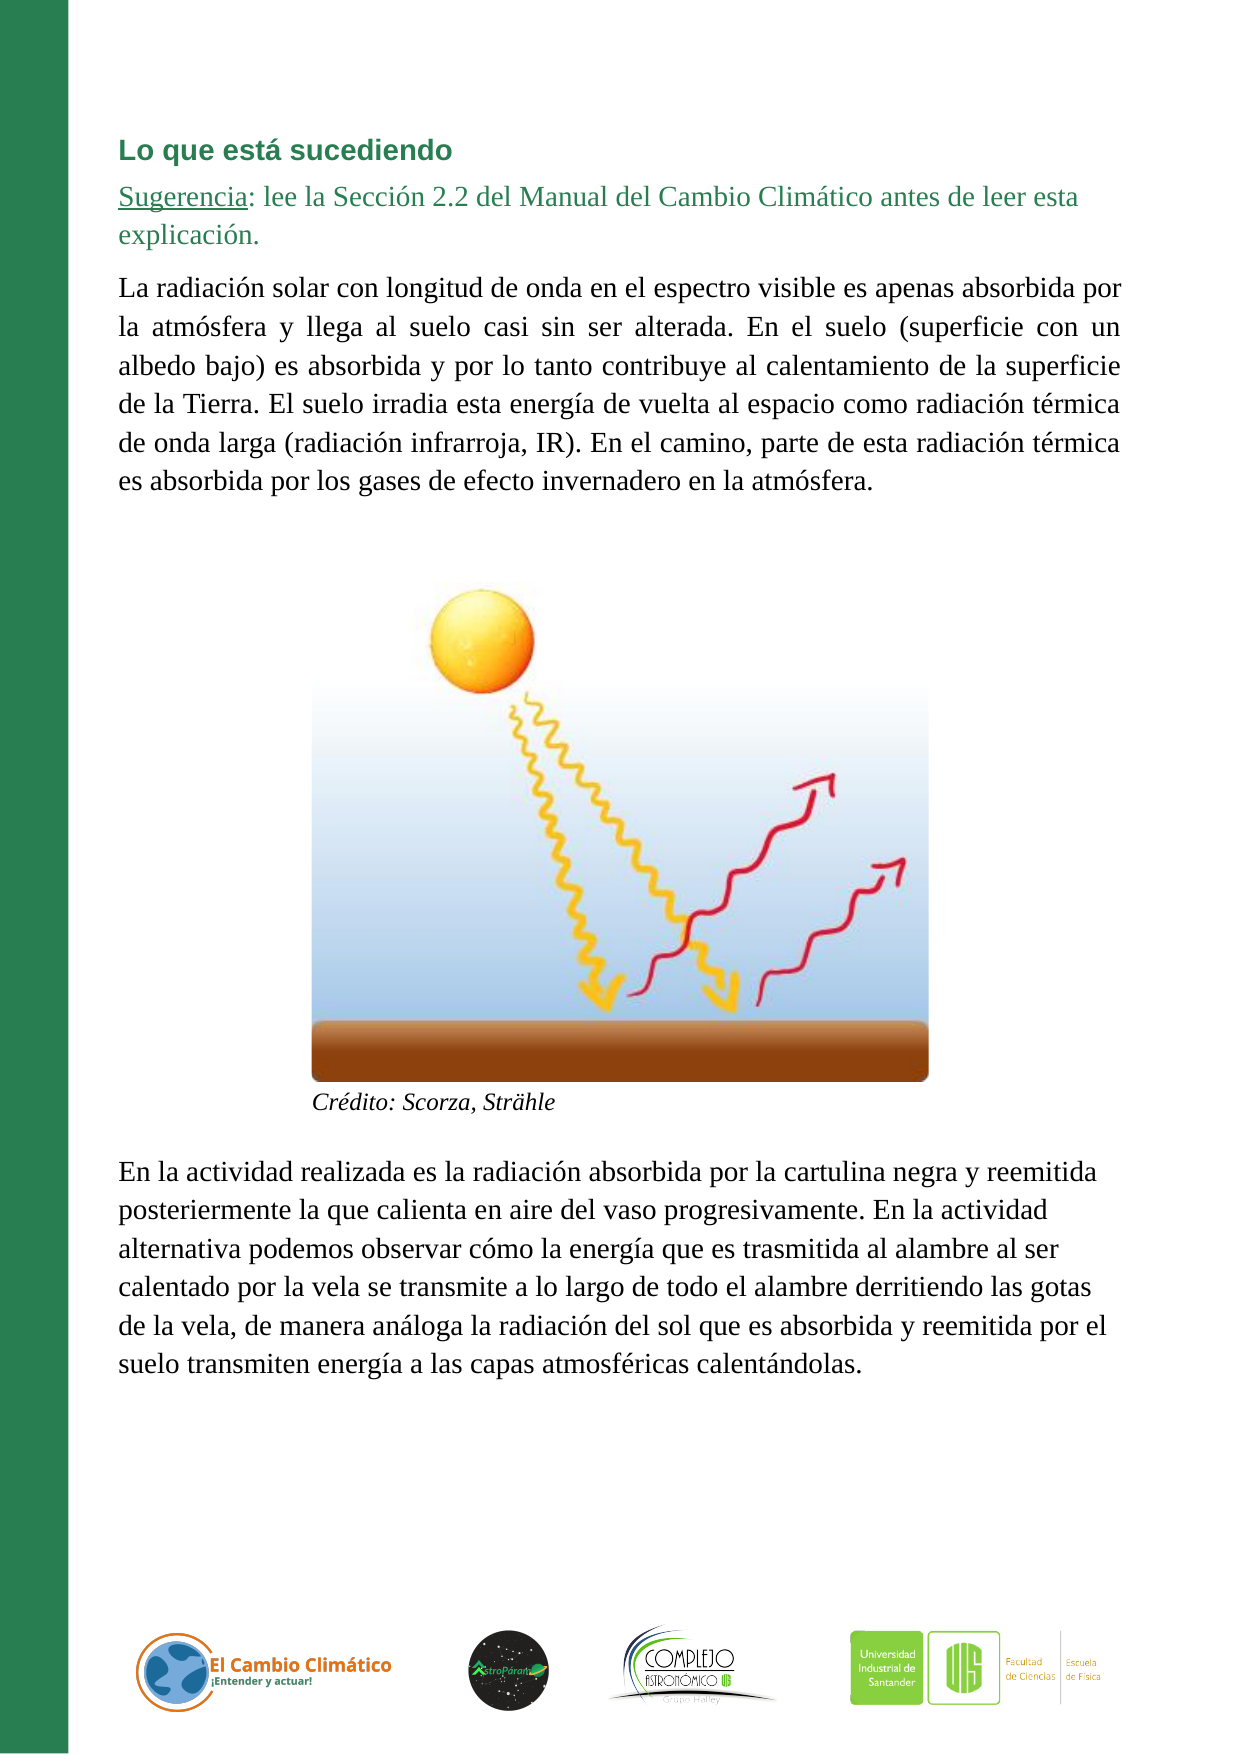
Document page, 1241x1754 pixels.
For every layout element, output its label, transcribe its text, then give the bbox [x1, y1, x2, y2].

picture [311, 582, 929, 1082]
text La radiación solar con longitud de onda en el espectro visible es apenas absorbida por la atmósfera y llega al suelo casi sin ser alterada. En el suelo (superficie con un albedo bajo) es absorbida y por lo tanto contribuye al calentamiento de la superficie de la Tierra. El suelo irradia esta energía de vuelta al espacio como radiación térmica de onda larga (radiación infrarroja, IR). En el camino, parte de esta radiación térmica es absorbida por los gases de efecto invernadero en la atmósfera. [118, 271, 1122, 497]
picture [467, 1629, 550, 1712]
picture [847, 1629, 1106, 1708]
picture [605, 1623, 780, 1707]
text Crédito: Scorza, Strähle [312, 1082, 929, 1116]
subtitle Lo que está sucediendo [118, 133, 1122, 166]
text En la actividad realizada es la radiación absorbida por la cartulina negra y reemitida posteriermente la que calienta en aire del vaso progresivamente. En la actividad alternativa podemos observar cómo la energía que es trasmitida al alambre al ser calentado por la vela se transmite a lo largo de todo el alambre derritiendo las gotas de la vela, de manera análoga la radiación del sol que es absorbida y reemitida por el suelo transmiten energía a las capas atmosféricas calentándolas. [118, 1154, 1122, 1380]
picture [136, 1633, 391, 1712]
text Sugerencia: lee la Sección 2.2 del Manual del Cambio Climático antes de leer esta explicación. [118, 179, 1122, 251]
